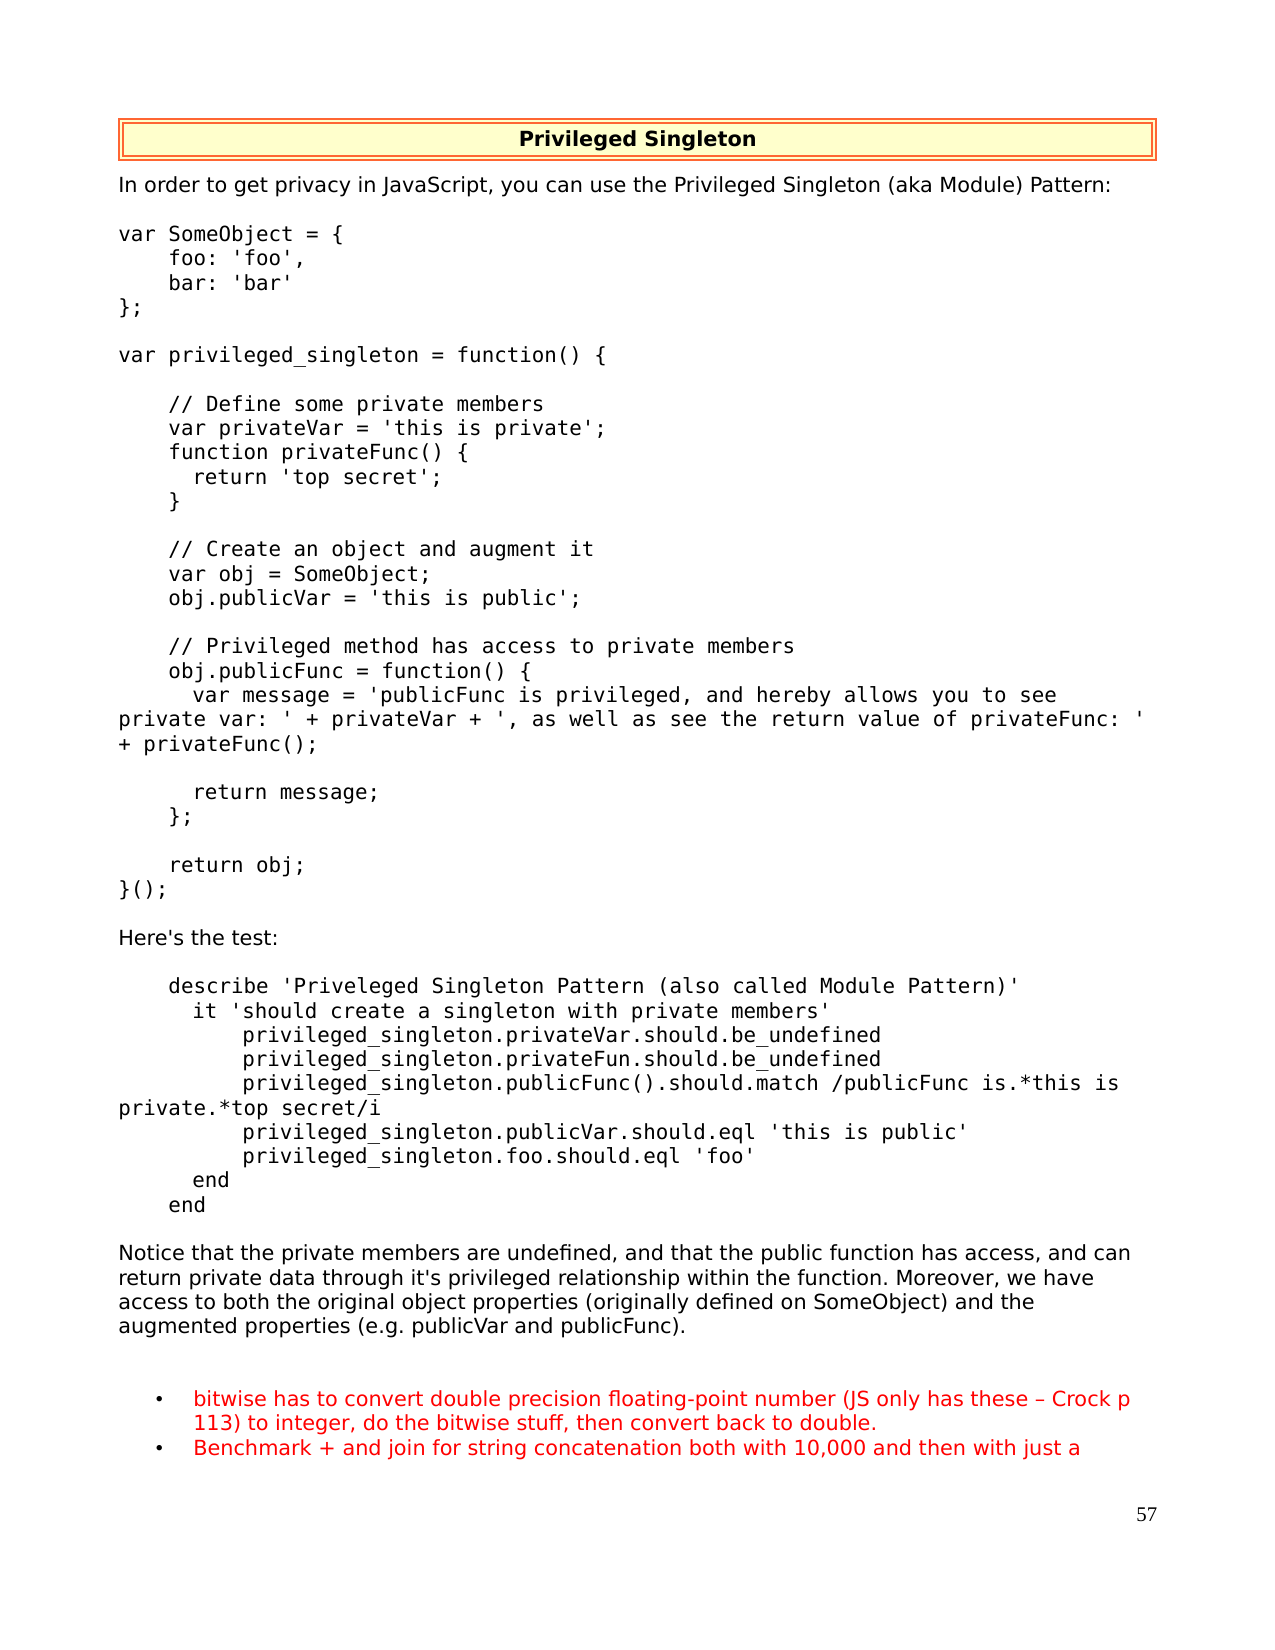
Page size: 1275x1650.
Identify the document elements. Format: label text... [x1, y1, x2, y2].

text end [118, 1168, 1157, 1193]
text obj.publicFunc = function() { [118, 659, 1157, 683]
text privileged_singleton.foo.should.eql 'foo' [118, 1144, 1157, 1168]
text var message = 'publicFunc is privileged, and hereby allows you to see private var: ' + privateVar + ', as well as see the return value of privateFunc: ' + privateFunc(); [118, 683, 1157, 756]
text var privateVar = 'this is private'; [118, 416, 1157, 440]
text // Define some private members [118, 392, 1157, 416]
text var privileged_singleton = function() { [118, 343, 1157, 368]
text Here's the test: [118, 926, 1157, 950]
text Notice that the private members are undefined, and that the public function has access, and can return private data through it's privileged relationship within the function. Moreover, we have access to both the original object properties (originally defined on SomeObject) and the augmented properties (e.g. publicVar and publicFunc). [118, 1241, 1157, 1338]
list bitwise has to convert double precision floating-point number (JS only has these – Crock p 113) to integer, do the bitwise stuff, then convert back to double. [156, 1387, 1157, 1436]
text }; [118, 804, 1157, 829]
text return 'top secret'; [118, 465, 1157, 489]
text obj.publicVar = 'this is public'; [118, 586, 1157, 610]
text // Create an object and augment it [118, 537, 1157, 562]
text bar: 'bar' [118, 271, 1157, 295]
text end [118, 1193, 1157, 1217]
text var SomeObject = { [118, 222, 1157, 246]
text privileged_singleton.publicVar.should.eql 'this is public' [118, 1120, 1157, 1144]
text it 'should create a singleton with private members' [118, 999, 1157, 1023]
text privileged_singleton.privateFun.should.be_undefined [118, 1047, 1157, 1071]
text foo: 'foo', [118, 246, 1157, 271]
list Benchmark + and join for string concatenation both with 10,000 and then with just a [156, 1436, 1157, 1460]
text return obj; [118, 853, 1157, 877]
text In order to get privacy in JavaScript, you can use the Privileged Singleton (aka Module) Pattern: [118, 173, 1157, 198]
text var obj = SomeObject; [118, 562, 1157, 586]
text }; [118, 295, 1157, 319]
text } [118, 489, 1157, 513]
text // Privileged method has access to private members [118, 634, 1157, 659]
text return message; [118, 780, 1157, 804]
text privileged_singleton.publicFunc().should.match /publicFunc is.*this is private.*top secret/i [118, 1071, 1157, 1120]
text describe 'Priveleged Singleton Pattern (also called Module Pattern)' [118, 974, 1157, 999]
text privileged_singleton.privateVar.should.be_undefined [118, 1023, 1157, 1047]
text function privateFunc() { [118, 440, 1157, 465]
text }(); [118, 877, 1157, 902]
